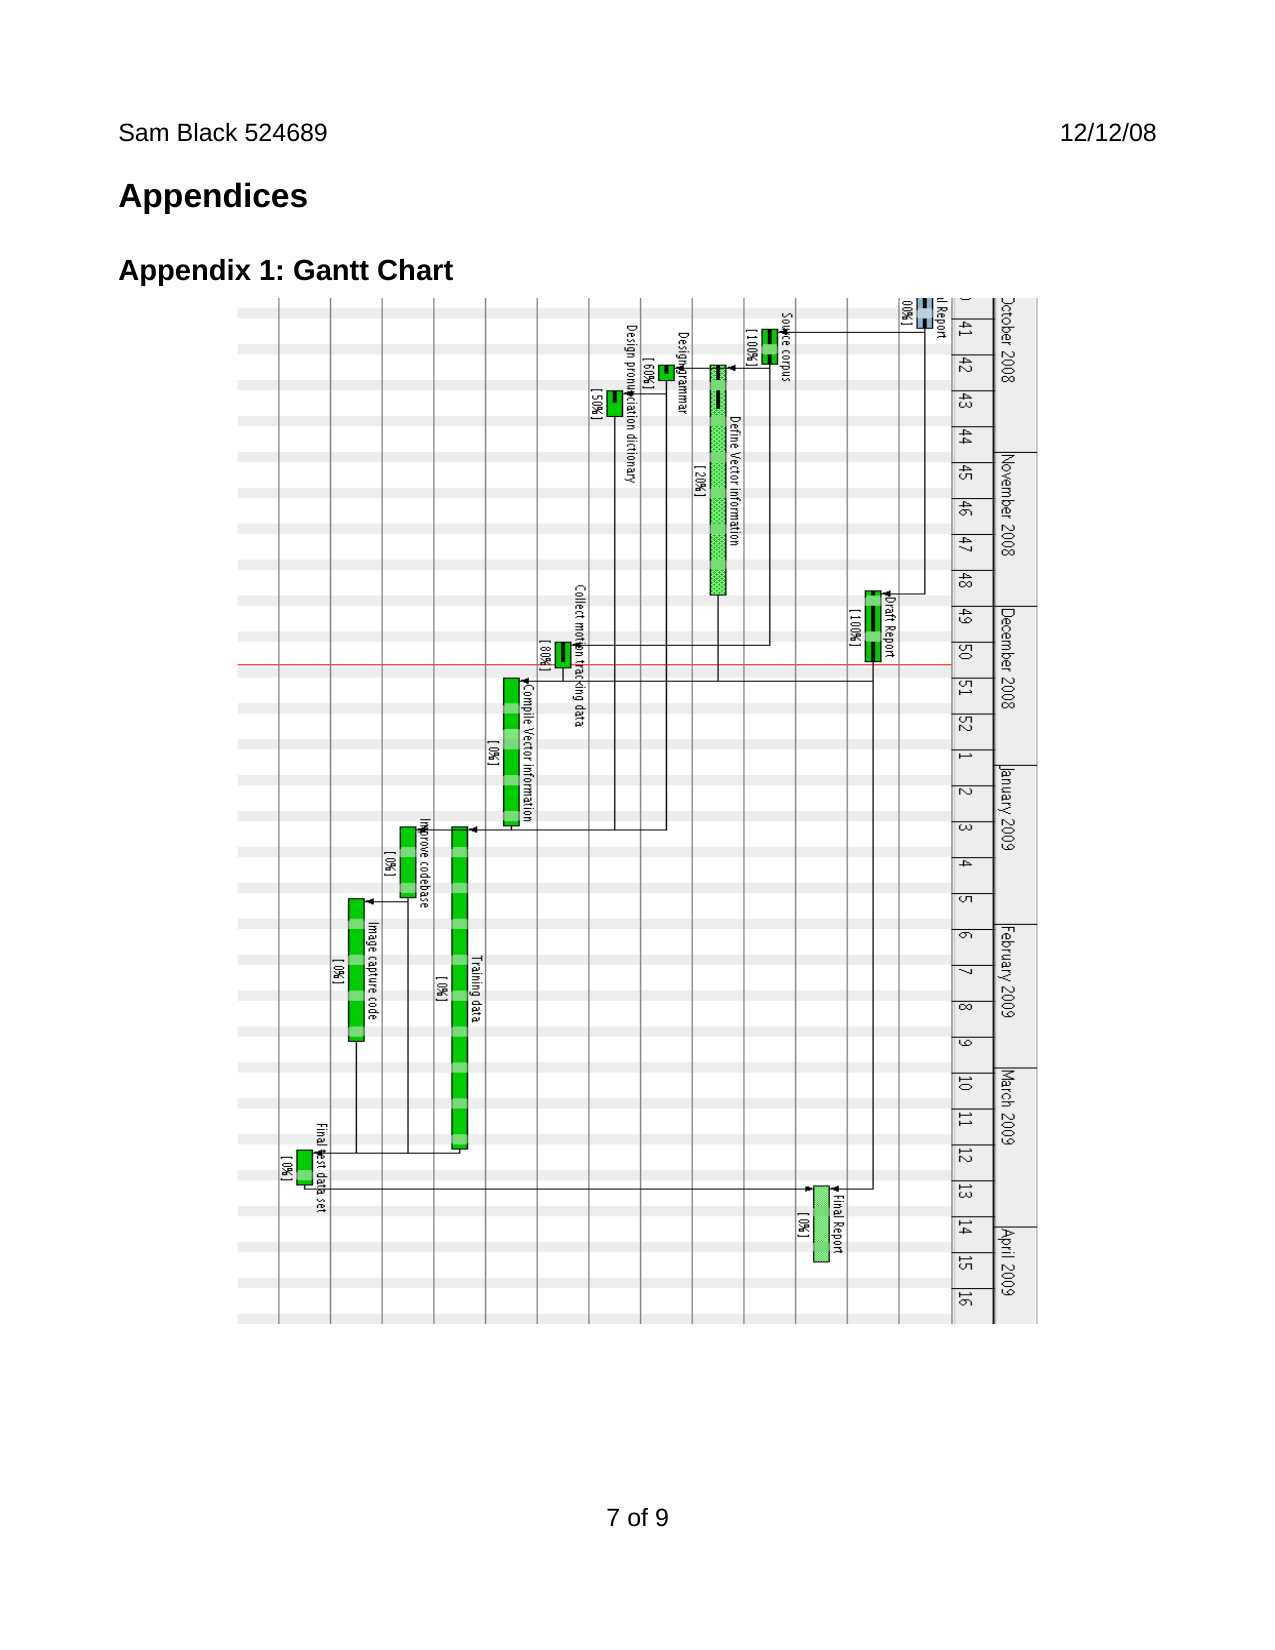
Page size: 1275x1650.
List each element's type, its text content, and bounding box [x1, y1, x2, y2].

subtitle Appendix 1: Gantt Chart [118, 252, 1157, 286]
picture [237, 298, 1038, 1324]
subtitle Appendices [118, 176, 1157, 215]
